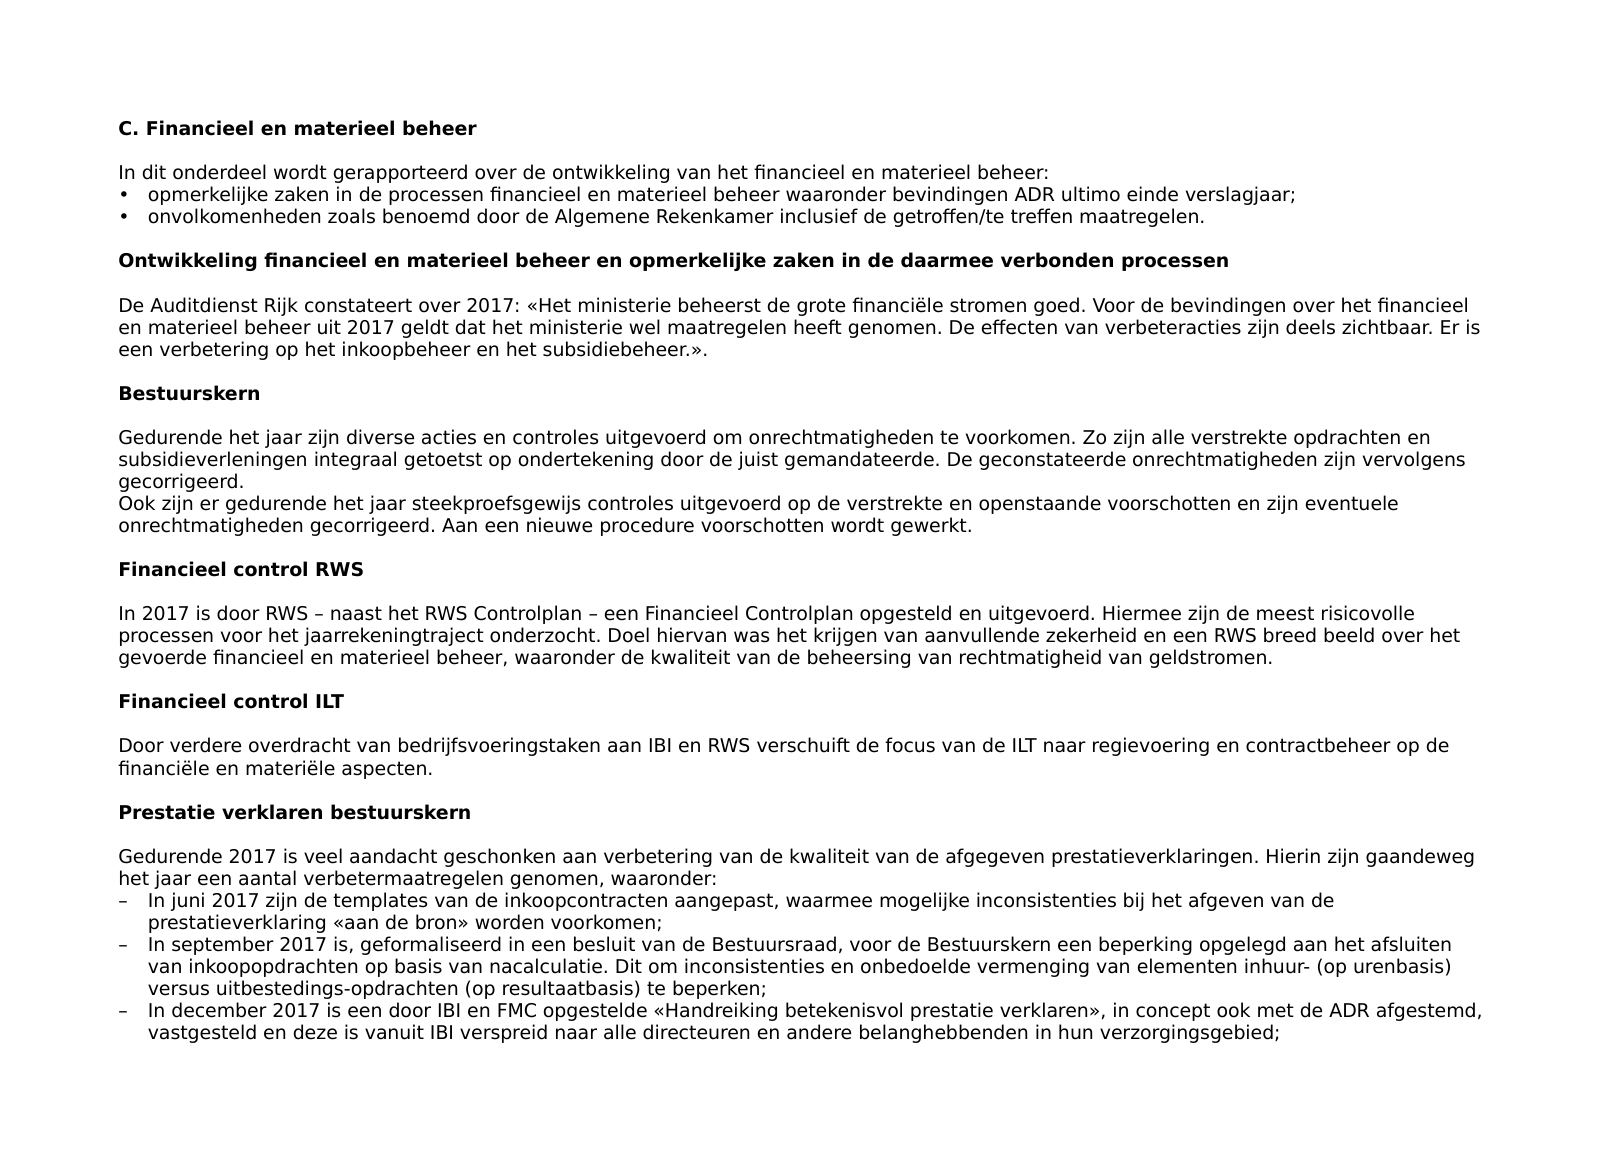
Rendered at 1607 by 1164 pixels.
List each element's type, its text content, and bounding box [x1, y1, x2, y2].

text Ook zijn er gedurende het jaar steekproefsgewijs controles uitgevoerd op de verstrekte en openstaande voorschotten en zijn eventuele onrechtmatigheden gecorrigeerd. Aan een nieuwe procedure voorschotten wordt gewerkt. [118, 493, 1488, 537]
subtitle Bestuurskern [118, 383, 1488, 405]
subtitle C. Financieel en materieel beheer [118, 118, 1488, 140]
text Gedurende 2017 is veel aandacht geschonken aan verbetering van de kwaliteit van de afgegeven prestatieverklaringen. Hierin zijn gaandeweg het jaar een aantal verbetermaatregelen genomen, waaronder: [118, 846, 1488, 890]
subtitle Financieel control ILT [118, 691, 1488, 713]
text In 2017 is door RWS – naast het RWS Controlplan – een Financieel Controlplan opgesteld en uitgevoerd. Hiermee zijn de meest risicovolle processen voor het jaarrekeningtraject onderzocht. Doel hiervan was het krijgen van aanvullende zekerheid en een RWS breed beeld over het gevoerde financieel en materieel beheer, waaronder de kwaliteit van de beheersing van rechtmatigheid van geldstromen. [118, 603, 1488, 669]
subtitle Ontwikkeling financieel en materieel beheer en opmerkelijke zaken in de daarmee verbonden processen [118, 250, 1488, 272]
text • opmerkelijke zaken in de processen financieel en materieel beheer waaronder bevindingen ADR ultimo einde verslagjaar; [118, 184, 1488, 206]
text – In september 2017 is, geformaliseerd in een besluit van de Bestuursraad, voor de Bestuurskern een beperking opgelegd aan het afsluiten van inkoopopdrachten op basis van nacalculatie. Dit om inconsistenties en onbedoelde vermenging van elementen inhuur- (op urenbasis) versus uitbestedings-opdrachten (op resultaatbasis) te beperken; [118, 934, 1488, 999]
text – In juni 2017 zijn de templates van de inkoopcontracten aangepast, waarmee mogelijke inconsistenties bij het afgeven van de prestatieverklaring «aan de bron» worden voorkomen; [118, 890, 1488, 934]
text – In december 2017 is een door IBI en FMC opgestelde «Handreiking betekenisvol prestatie verklaren», in concept ook met de ADR afgestemd, vastgesteld en deze is vanuit IBI verspreid naar alle directeuren en andere belanghebbenden in hun verzorgingsgebied; [118, 999, 1488, 1043]
text In dit onderdeel wordt gerapporteerd over de ontwikkeling van het financieel en materieel beheer: [118, 162, 1488, 184]
text De Auditdienst Rijk constateert over 2017: «Het ministerie beheerst de grote financiële stromen goed. Voor de bevindingen over het financieel en materieel beheer uit 2017 geldt dat het ministerie wel maatregelen heeft genomen. De effecten van verbeteracties zijn deels zichtbaar. Er is een verbetering op het inkoopbeheer en het subsidiebeheer.». [118, 294, 1488, 361]
text Gedurende het jaar zijn diverse acties en controles uitgevoerd om onrechtmatigheden te voorkomen. Zo zijn alle verstrekte opdrachten en subsidieverleningen integraal getoetst op ondertekening door de juist gemandateerde. De geconstateerde onrechtmatigheden zijn vervolgens gecorrigeerd. [118, 427, 1488, 493]
text • onvolkomenheden zoals benoemd door de Algemene Rekenkamer inclusief de getroffen/te treffen maatregelen. [118, 206, 1488, 228]
subtitle Prestatie verklaren bestuurskern [118, 802, 1488, 823]
subtitle Financieel control RWS [118, 559, 1488, 581]
text Door verdere overdracht van bedrijfsvoeringstaken aan IBI en RWS verschuift de focus van de ILT naar regievoering en contractbeheer op de financiële en materiële aspecten. [118, 735, 1488, 779]
